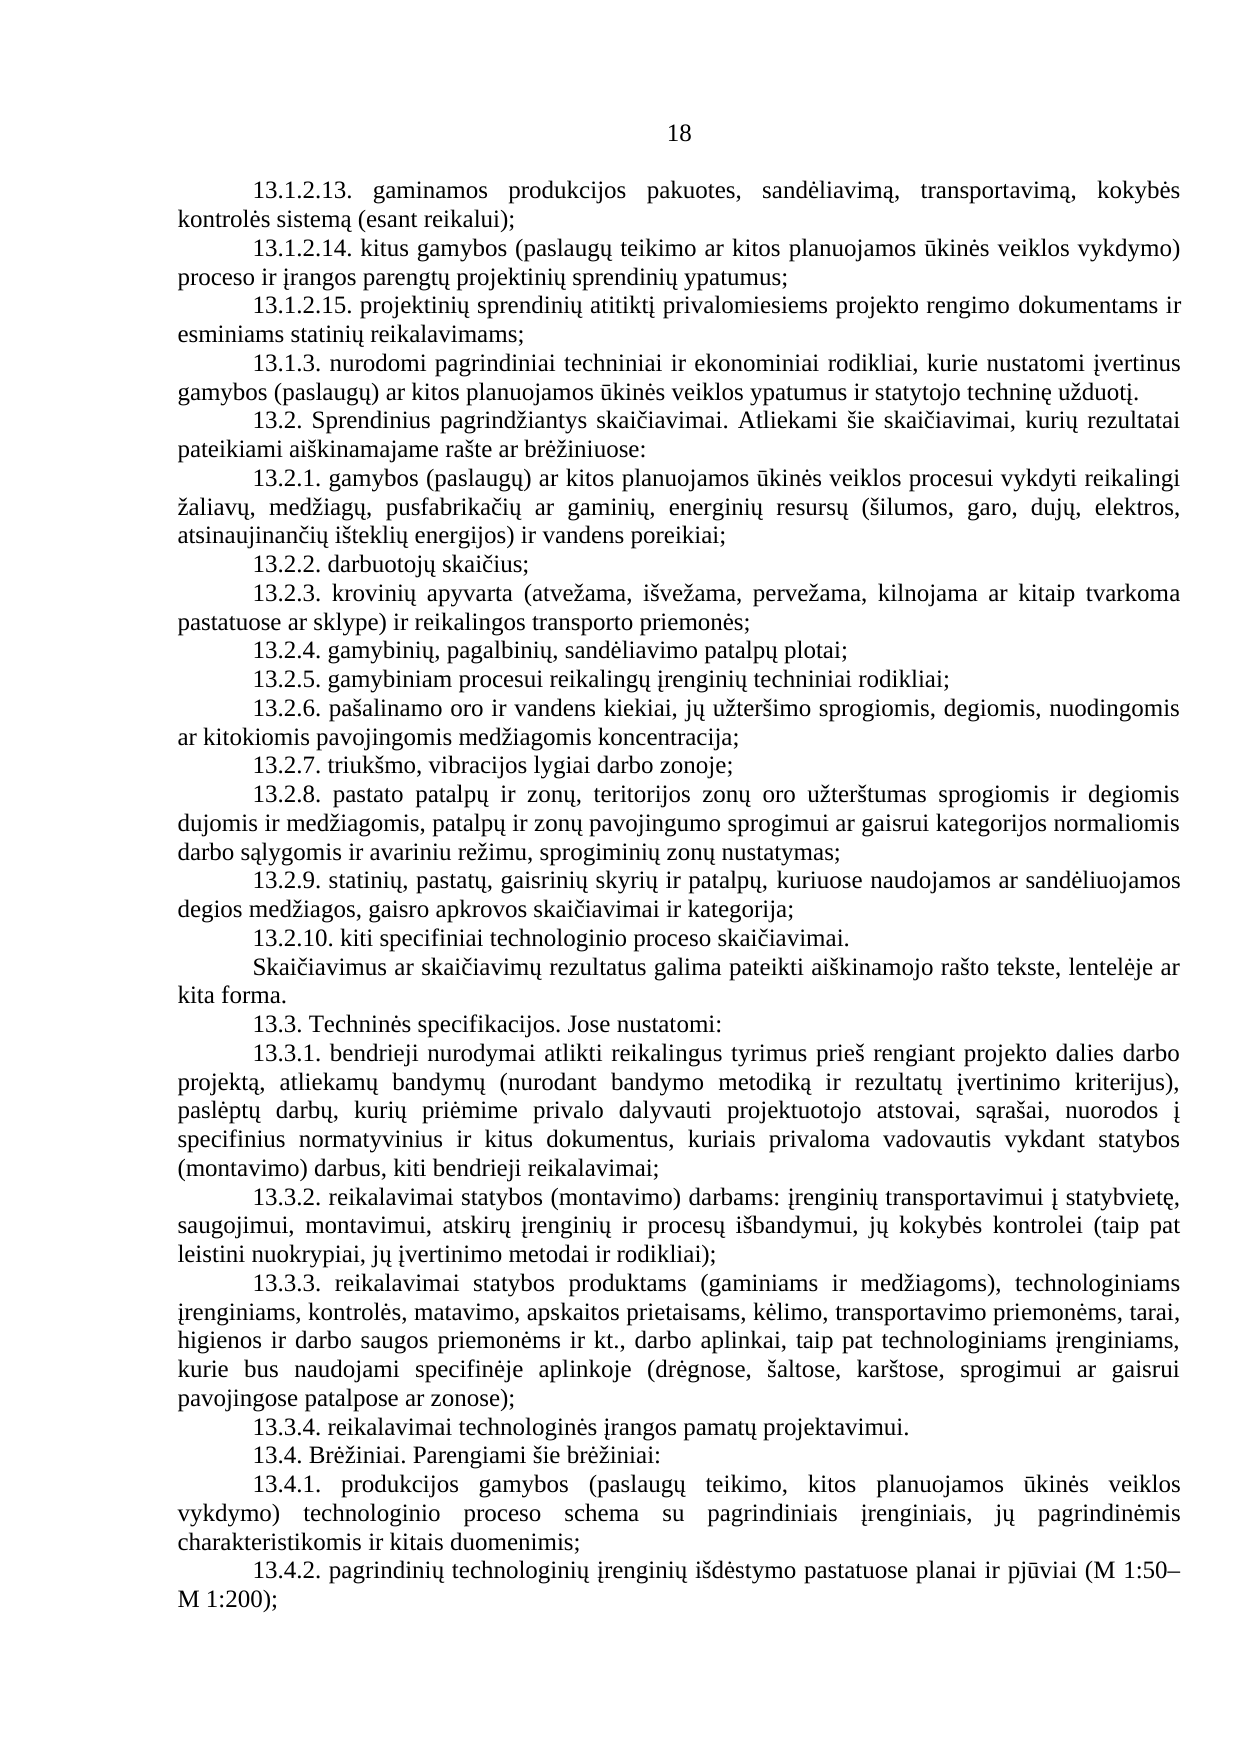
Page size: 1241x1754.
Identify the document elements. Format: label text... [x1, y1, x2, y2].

text 13.1.2.13. gaminamos produkcijos pakuotes, sandėliavimą, transportavimą, kokybės kontrolės sistemą (esant reikalui); [177, 176, 1181, 233]
text 13.1.2.15. projektinių sprendinių atitiktį privalomiesiems projekto rengimo dokumentams ir esminiams statinių reikalavimams; [177, 291, 1181, 348]
text 13.3.2. reikalavimai statybos (montavimo) darbams: įrenginių transportavimui į statybvietę, saugojimui, montavimui, atskirų įrenginių ir procesų išbandymui, jų kokybės kontrolei (taip pat leistini nuokrypiai, jų įvertinimo metodai ir rodikliai); [177, 1182, 1181, 1268]
text 13.4.1. produkcijos gamybos (paslaugų teikimo, kitos planuojamos ūkinės veiklos vykdymo) technologinio proceso schema su pagrindiniais įrenginiais, jų pagrindinėmis charakteristikomis ir kitais duomenimis; [177, 1469, 1181, 1556]
text 13.2.7. triukšmo, vibracijos lygiai darbo zonoje; [177, 751, 1181, 779]
text 13.3.4. reikalavimai technologinės įrangos pamatų projektavimui. [177, 1412, 1181, 1441]
text 13.4.2. pagrindinių technologinių įrenginių išdėstymo pastatuose planai ir pjūviai (M 1:50–M 1:200); [177, 1556, 1181, 1613]
text 13.2.5. gamybiniam procesui reikalingų įrenginių techniniai rodikliai; [177, 664, 1181, 693]
text 13.4. Brėžiniai. Parengiami šie brėžiniai: [177, 1441, 1181, 1469]
text 13.2.9. statinių, pastatų, gaisrinių skyrių ir patalpų, kuriuose naudojamos ar sandėliuojamos degios medžiagos, gaisro apkrovos skaičiavimai ir kategorija; [177, 866, 1181, 923]
text 13.1.3. nurodomi pagrindiniai techniniai ir ekonominiai rodikliai, kurie nustatomi įvertinus gamybos (paslaugų) ar kitos planuojamos ūkinės veiklos ypatumus ir statytojo techninę užduotį. [177, 348, 1181, 406]
text 13.2.8. pastato patalpų ir zonų, teritorijos zonų oro užterštumas sprogiomis ir degiomis dujomis ir medžiagomis, patalpų ir zonų pavojingumo sprogimui ar gaisrui kategorijos normaliomis darbo sąlygomis ir avariniu režimu, sprogiminių zonų nustatymas; [177, 779, 1181, 866]
text 13.2.4. gamybinių, pagalbinių, sandėliavimo patalpų plotai; [177, 636, 1181, 664]
text 13.2.2. darbuotojų skaičius; [177, 549, 1181, 578]
text 13.3.3. reikalavimai statybos produktams (gaminiams ir medžiagoms), technologiniams įrenginiams, kontrolės, matavimo, apskaitos prietaisams, kėlimo, transportavimo priemonėms, tarai, higienos ir darbo saugos priemonėms ir kt., darbo aplinkai, taip pat technologiniams įrenginiams, kurie bus naudojami specifinėje aplinkoje (drėgnose, šaltose, karštose, sprogimui ar gaisrui pavojingose patalpose ar zonose); [177, 1268, 1181, 1412]
text 13.2.6. pašalinamo oro ir vandens kiekiai, jų užteršimo sprogiomis, degiomis, nuodingomis ar kitokiomis pavojingomis medžiagomis koncentracija; [177, 693, 1181, 751]
text 13.2.10. kiti specifiniai technologinio proceso skaičiavimai. [177, 923, 1181, 952]
text 13.2.3. krovinių apyvarta (atvežama, išvežama, pervežama, kilnojama ar kitaip tvarkoma pastatuose ar sklype) ir reikalingos transporto priemonės; [177, 578, 1181, 636]
text 13.3.1. bendrieji nurodymai atlikti reikalingus tyrimus prieš rengiant projekto dalies darbo projektą, atliekamų bandymų (nurodant bandymo metodiką ir rezultatų įvertinimo kriterijus), paslėptų darbų, kurių priėmime privalo dalyvauti projektuotojo atstovai, sąrašai, nuorodos į specifinius normatyvinius ir kitus dokumentus, kuriais privaloma vadovautis vykdant statybos (montavimo) darbus, kiti bendrieji reikalavimai; [177, 1038, 1181, 1182]
text 13.2. Sprendinius pagrindžiantys skaičiavimai. Atliekami šie skaičiavimai, kurių rezultatai pateikiami aiškinamajame rašte ar brėžiniuose: [177, 406, 1181, 463]
text 13.3. Techninės specifikacijos. Jose nustatomi: [177, 1009, 1181, 1038]
text 13.1.2.14. kitus gamybos (paslaugų teikimo ar kitos planuojamos ūkinės veiklos vykdymo) proceso ir įrangos parengtų projektinių sprendinių ypatumus; [177, 233, 1181, 291]
text 13.2.1. gamybos (paslaugų) ar kitos planuojamos ūkinės veiklos procesui vykdyti reikalingi žaliavų, medžiagų, pusfabrikačių ar gaminių, energinių resursų (šilumos, garo, dujų, elektros, atsinaujinančių išteklių energijos) ir vandens poreikiai; [177, 463, 1181, 549]
text Skaičiavimus ar skaičiavimų rezultatus galima pateikti aiškinamojo rašto tekste, lentelėje ar kita forma. [177, 952, 1181, 1009]
